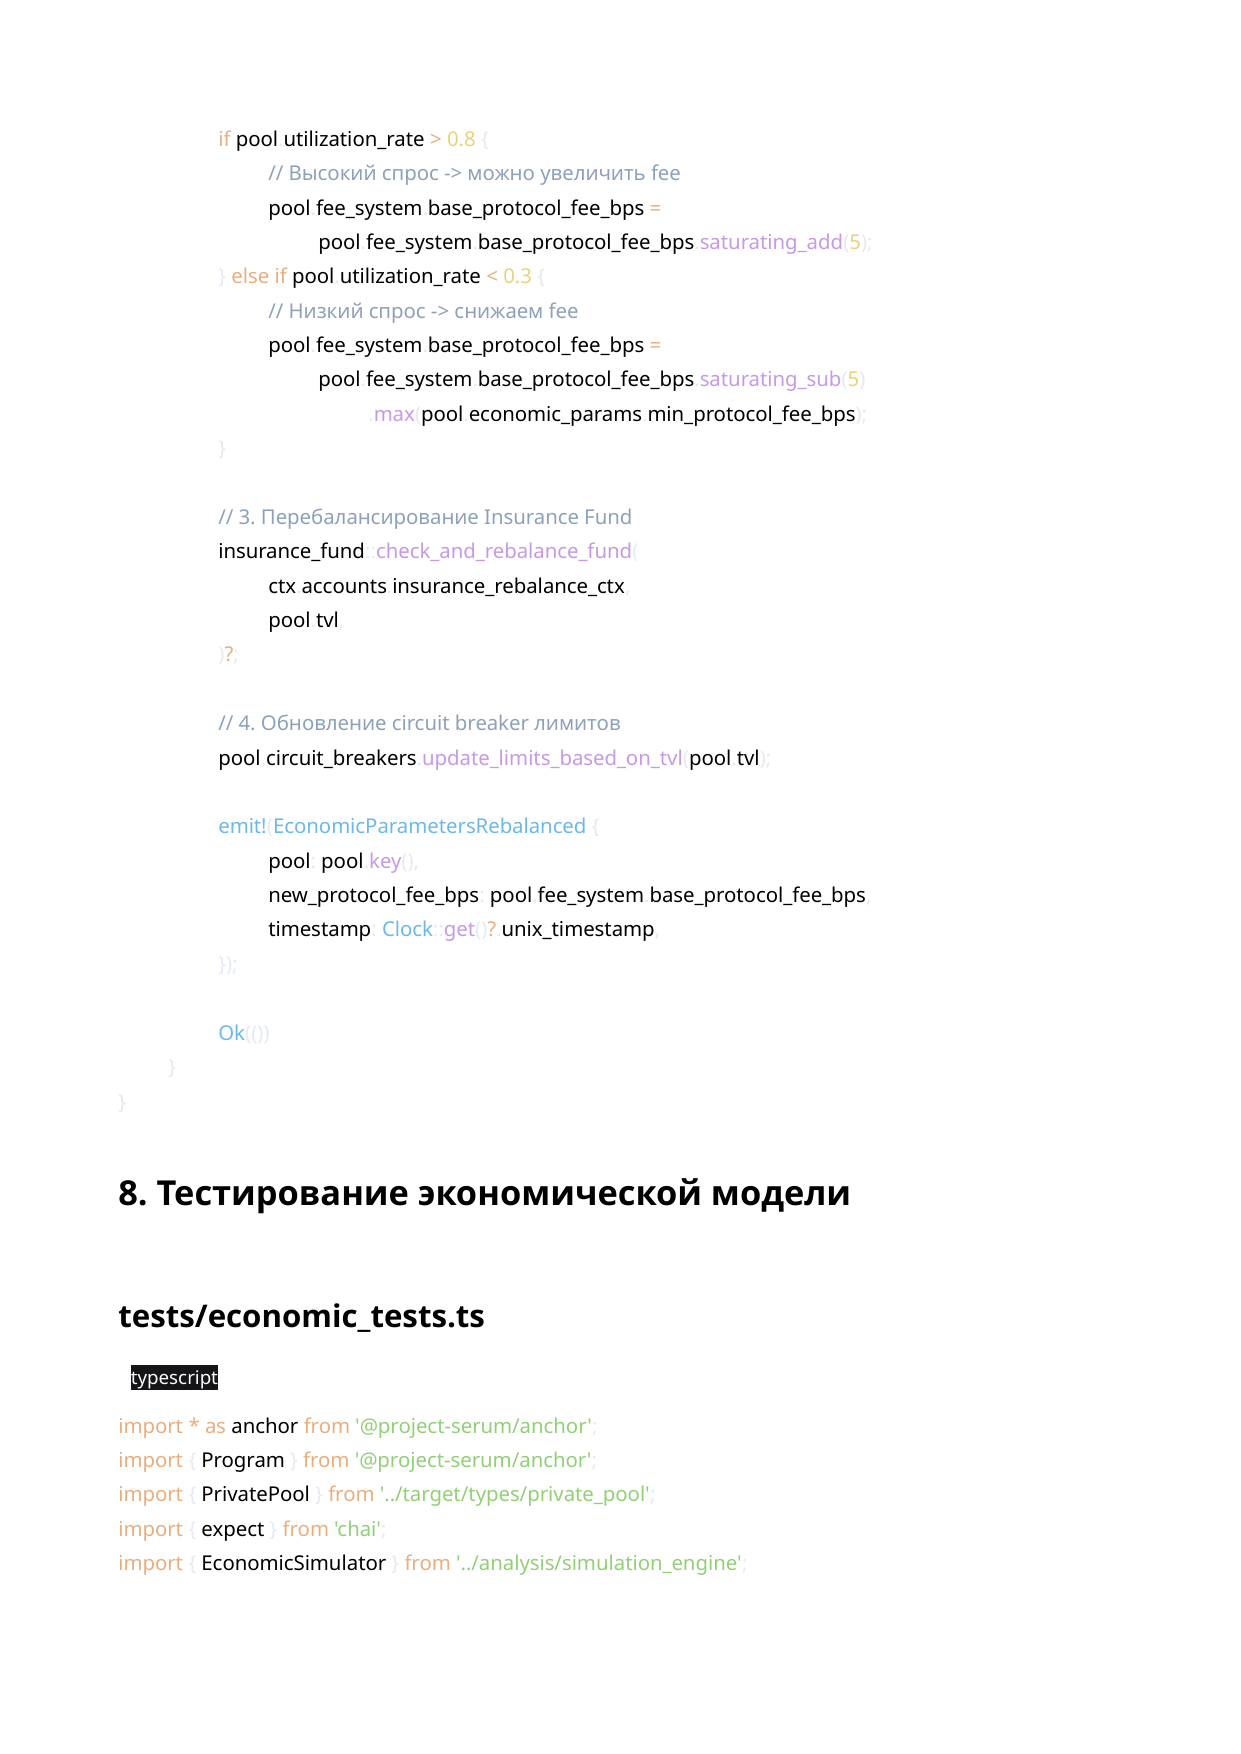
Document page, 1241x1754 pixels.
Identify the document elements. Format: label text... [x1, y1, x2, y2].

text pool.fee_system.base_protocol_fee_bps = [118, 324, 1122, 359]
text pool.tvl, [118, 599, 1122, 634]
text import { expect } from 'chai'; [118, 1508, 1122, 1542]
text } [118, 427, 1122, 462]
text insurance_fund::check_and_rebalance_fund( [118, 531, 1122, 565]
text } else if pool.utilization_rate < 0.3 { [118, 256, 1122, 290]
subtitle 8. Тестирование экономической модели [118, 1165, 1122, 1215]
text } [118, 1081, 1122, 1115]
text pool.fee_system.base_protocol_fee_bps.saturating_sub(5) [118, 359, 1122, 393]
text // Высокий спрос -> можно увеличить fee [118, 152, 1122, 187]
text Ok(()) [118, 1012, 1122, 1046]
text import * as anchor from '@project-serum/anchor'; [118, 1404, 1122, 1439]
text if pool.utilization_rate > 0.8 { [118, 118, 1122, 152]
text import { PrivatePool } from '../target/types/private_pool'; [118, 1473, 1122, 1508]
text emit!(EconomicParametersRebalanced { [118, 806, 1122, 840]
text pool.fee_system.base_protocol_fee_bps.saturating_add(5); [118, 221, 1122, 256]
text pool: pool.key(), [118, 840, 1122, 874]
text .max(pool.economic_params.min_protocol_fee_bps); [118, 393, 1122, 427]
text // 4. Обновление circuit breaker лимитов [118, 702, 1122, 737]
text pool.circuit_breakers.update_limits_based_on_tvl(pool.tvl); [118, 737, 1122, 771]
text // Низкий спрос -> снижаем fee [118, 290, 1122, 324]
subtitle tests/economic_tests.ts [118, 1290, 1122, 1337]
text }); [118, 943, 1122, 977]
text new_protocol_fee_bps: pool.fee_system.base_protocol_fee_bps, [118, 874, 1122, 909]
text pool.fee_system.base_protocol_fee_bps = [118, 187, 1122, 221]
text typescript [131, 1362, 1122, 1390]
text // 3. Перебалансирование Insurance Fund [118, 496, 1122, 531]
text } [118, 1046, 1122, 1081]
text import { Program } from '@project-serum/anchor'; [118, 1439, 1122, 1473]
text )?; [118, 634, 1122, 668]
text ctx.accounts.insurance_rebalance_ctx, [118, 565, 1122, 599]
text import { EconomicSimulator } from '../analysis/simulation_engine'; [118, 1542, 1122, 1576]
text timestamp: Clock::get()?.unix_timestamp, [118, 909, 1122, 943]
